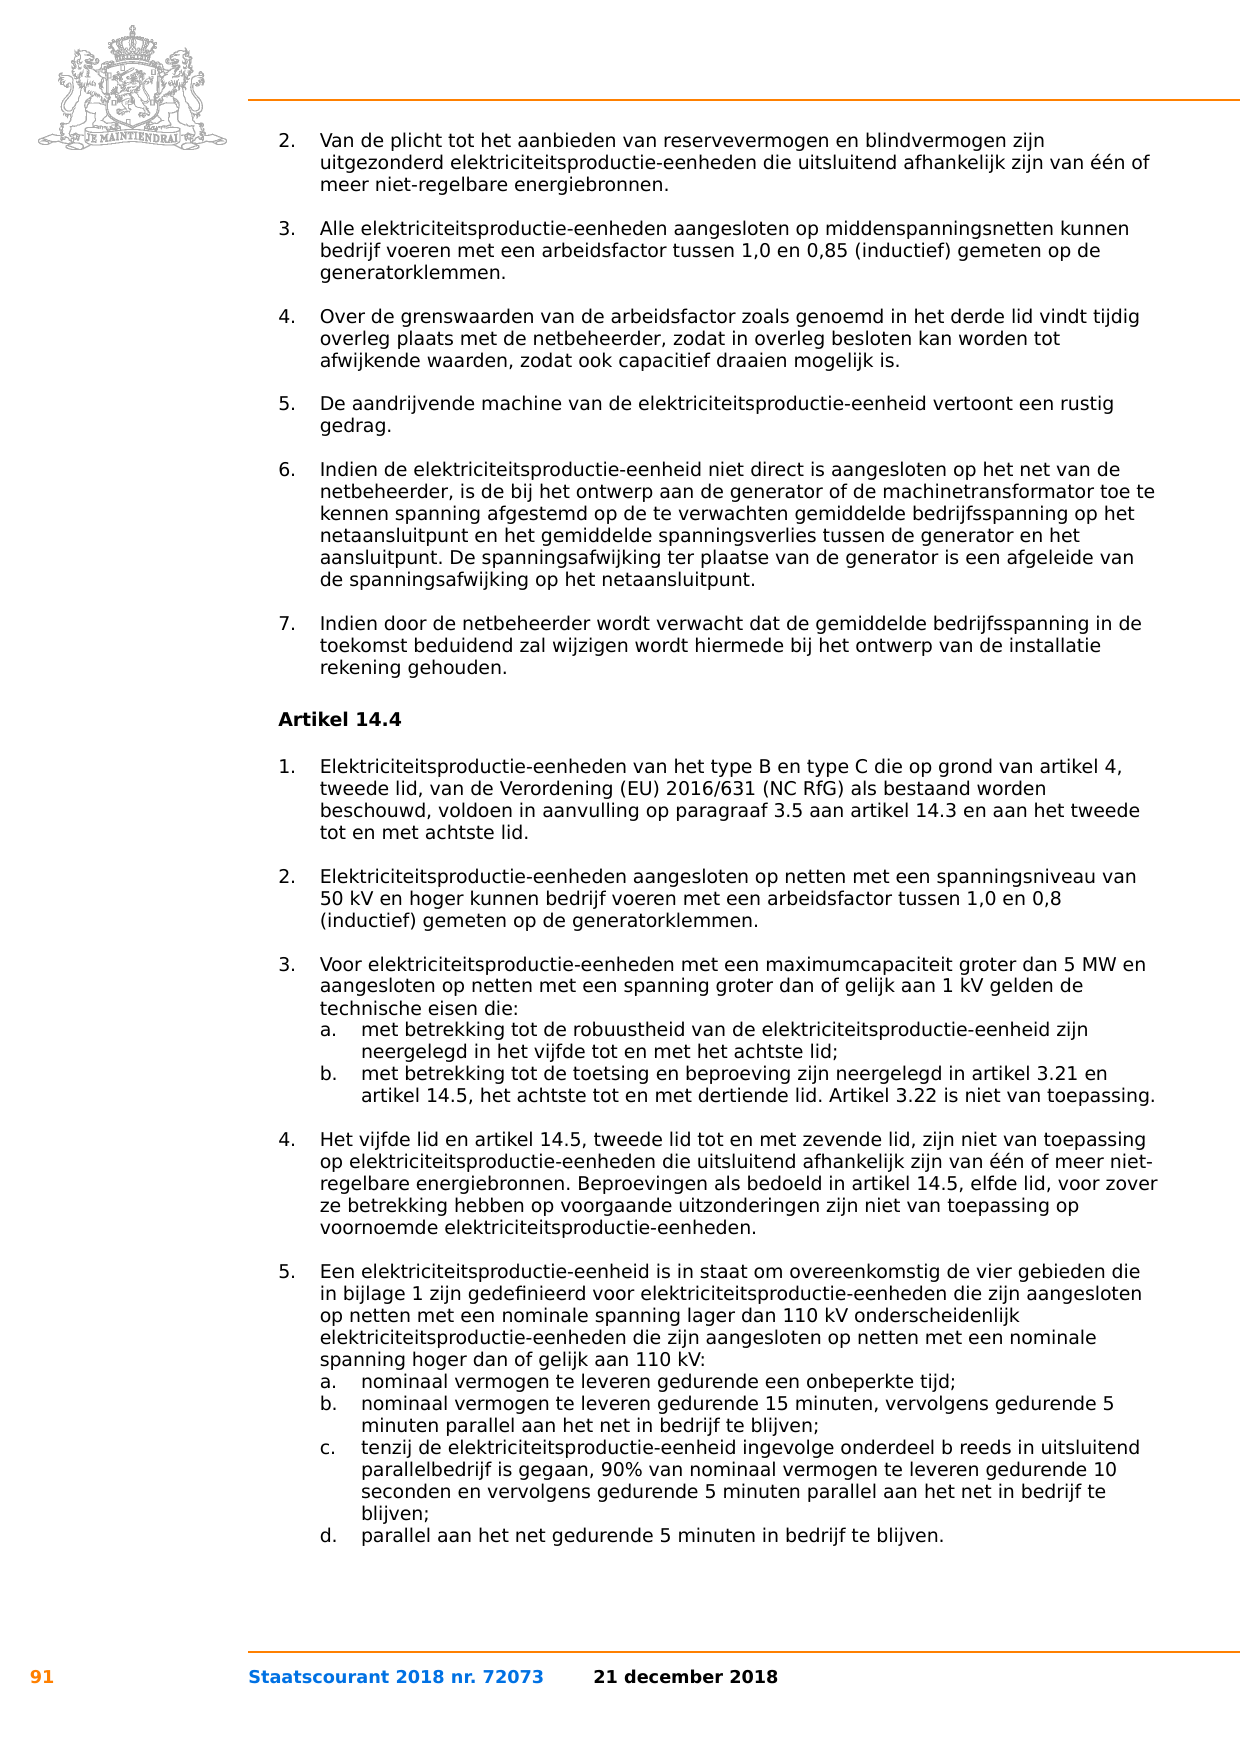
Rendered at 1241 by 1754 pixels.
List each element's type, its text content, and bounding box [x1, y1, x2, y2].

text a. nominaal vermogen te leveren gedurende een onbeperkte tijd; [319, 1371, 1163, 1393]
text a. met betrekking tot de robuustheid van de elektriciteitsproductie-eenheid zijn neergelegd in het vijfde tot en met het achtste lid; [319, 1019, 1163, 1063]
text 5. Een elektriciteitsproductie-eenheid is in staat om overeenkomstig de vier gebieden die in bijlage 1 zijn gedefinieerd voor elektriciteitsproductie-eenheden die zijn aangesloten op netten met een nominale spanning lager dan 110 kV onderscheidenlijk elektriciteitsproductie-eenheden die zijn aangesloten op netten met een nominale spanning hoger dan of gelijk aan 110 kV: [278, 1261, 1163, 1371]
text 1. Elektriciteitsproductie-eenheden van het type B en type C die op grond van artikel 4, tweede lid, van de Verordening (EU) 2016/631 (NC RfG) als bestaand worden beschouwd, voldoen in aanvulling op paragraaf 3.5 aan artikel 14.3 en aan het tweede tot en met achtste lid. [278, 756, 1163, 844]
text 6. Indien de elektriciteitsproductie-eenheid niet direct is aangesloten op het net van de netbeheerder, is de bij het ontwerp aan de generator of de machinetransformator toe te kennen spanning afgestemd op de te verwachten gemiddelde bedrijfsspanning op het netaansluitpunt en het gemiddelde spanningsverlies tussen de generator en het aansluitpunt. De spanningsafwijking ter plaatse van de generator is een afgeleide van de spanningsafwijking op het netaansluitpunt. [278, 459, 1163, 591]
text 3. Voor elektriciteitsproductie-eenheden met een maximumcapaciteit groter dan 5 MW en aangesloten op netten met een spanning groter dan of gelijk aan 1 kV gelden de technische eisen die: [278, 953, 1163, 1019]
text 4. Over de grenswaarden van de arbeidsfactor zoals genoemd in het derde lid vindt tijdig overleg plaats met de netbeheerder, zodat in overleg besloten kan worden tot afwijkende waarden, zodat ook capacitief draaien mogelijk is. [278, 306, 1163, 371]
picture [38, 25, 227, 150]
text b. met betrekking tot de toetsing en beproeving zijn neergelegd in artikel 3.21 en artikel 14.5, het achtste tot en met dertiende lid. Artikel 3.22 is niet van toepassing. [319, 1063, 1163, 1107]
text 5. De aandrijvende machine van de elektriciteitsproductie-eenheid vertoont een rustig gedrag. [278, 393, 1163, 437]
text d. parallel aan het net gedurende 5 minuten in bedrijf te blijven. [319, 1525, 1163, 1547]
text 7. Indien door de netbeheerder wordt verwacht dat de gemiddelde bedrijfsspanning in de toekomst beduidend zal wijzigen wordt hiermede bij het ontwerp van de installatie rekening gehouden. [278, 613, 1163, 679]
text 4. Het vijfde lid en artikel 14.5, tweede lid tot en met zevende lid, zijn niet van toepassing op elektriciteitsproductie-eenheden die uitsluitend afhankelijk zijn van één of meer niet-regelbare energiebronnen. Beproevingen als bedoeld in artikel 14.5, elfde lid, voor zover ze betrekking hebben op voorgaande uitzonderingen zijn niet van toepassing op voornoemde elektriciteitsproductie-eenheden. [278, 1129, 1163, 1239]
text 2. Van de plicht tot het aanbieden van reservevermogen en blindvermogen zijn uitgezonderd elektriciteitsproductie-eenheden die uitsluitend afhankelijk zijn van één of meer niet-regelbare energiebronnen. [278, 130, 1163, 196]
subtitle Artikel 14.4 [278, 709, 1163, 731]
text 2. Elektriciteitsproductie-eenheden aangesloten op netten met een spanningsniveau van 50 kV en hoger kunnen bedrijf voeren met een arbeidsfactor tussen 1,0 en 0,8 (inductief) gemeten op de generatorklemmen. [278, 866, 1163, 932]
text c. tenzij de elektriciteitsproductie-eenheid ingevolge onderdeel b reeds in uitsluitend parallelbedrijf is gegaan, 90% van nominaal vermogen te leveren gedurende 10 seconden en vervolgens gedurende 5 minuten parallel aan het net in bedrijf te blijven; [319, 1437, 1163, 1525]
text 3. Alle elektriciteitsproductie-eenheden aangesloten op middenspanningsnetten kunnen bedrijf voeren met een arbeidsfactor tussen 1,0 en 0,85 (inductief) gemeten op de generatorklemmen. [278, 218, 1163, 284]
text b. nominaal vermogen te leveren gedurende 15 minuten, vervolgens gedurende 5 minuten parallel aan het net in bedrijf te blijven; [319, 1393, 1163, 1437]
